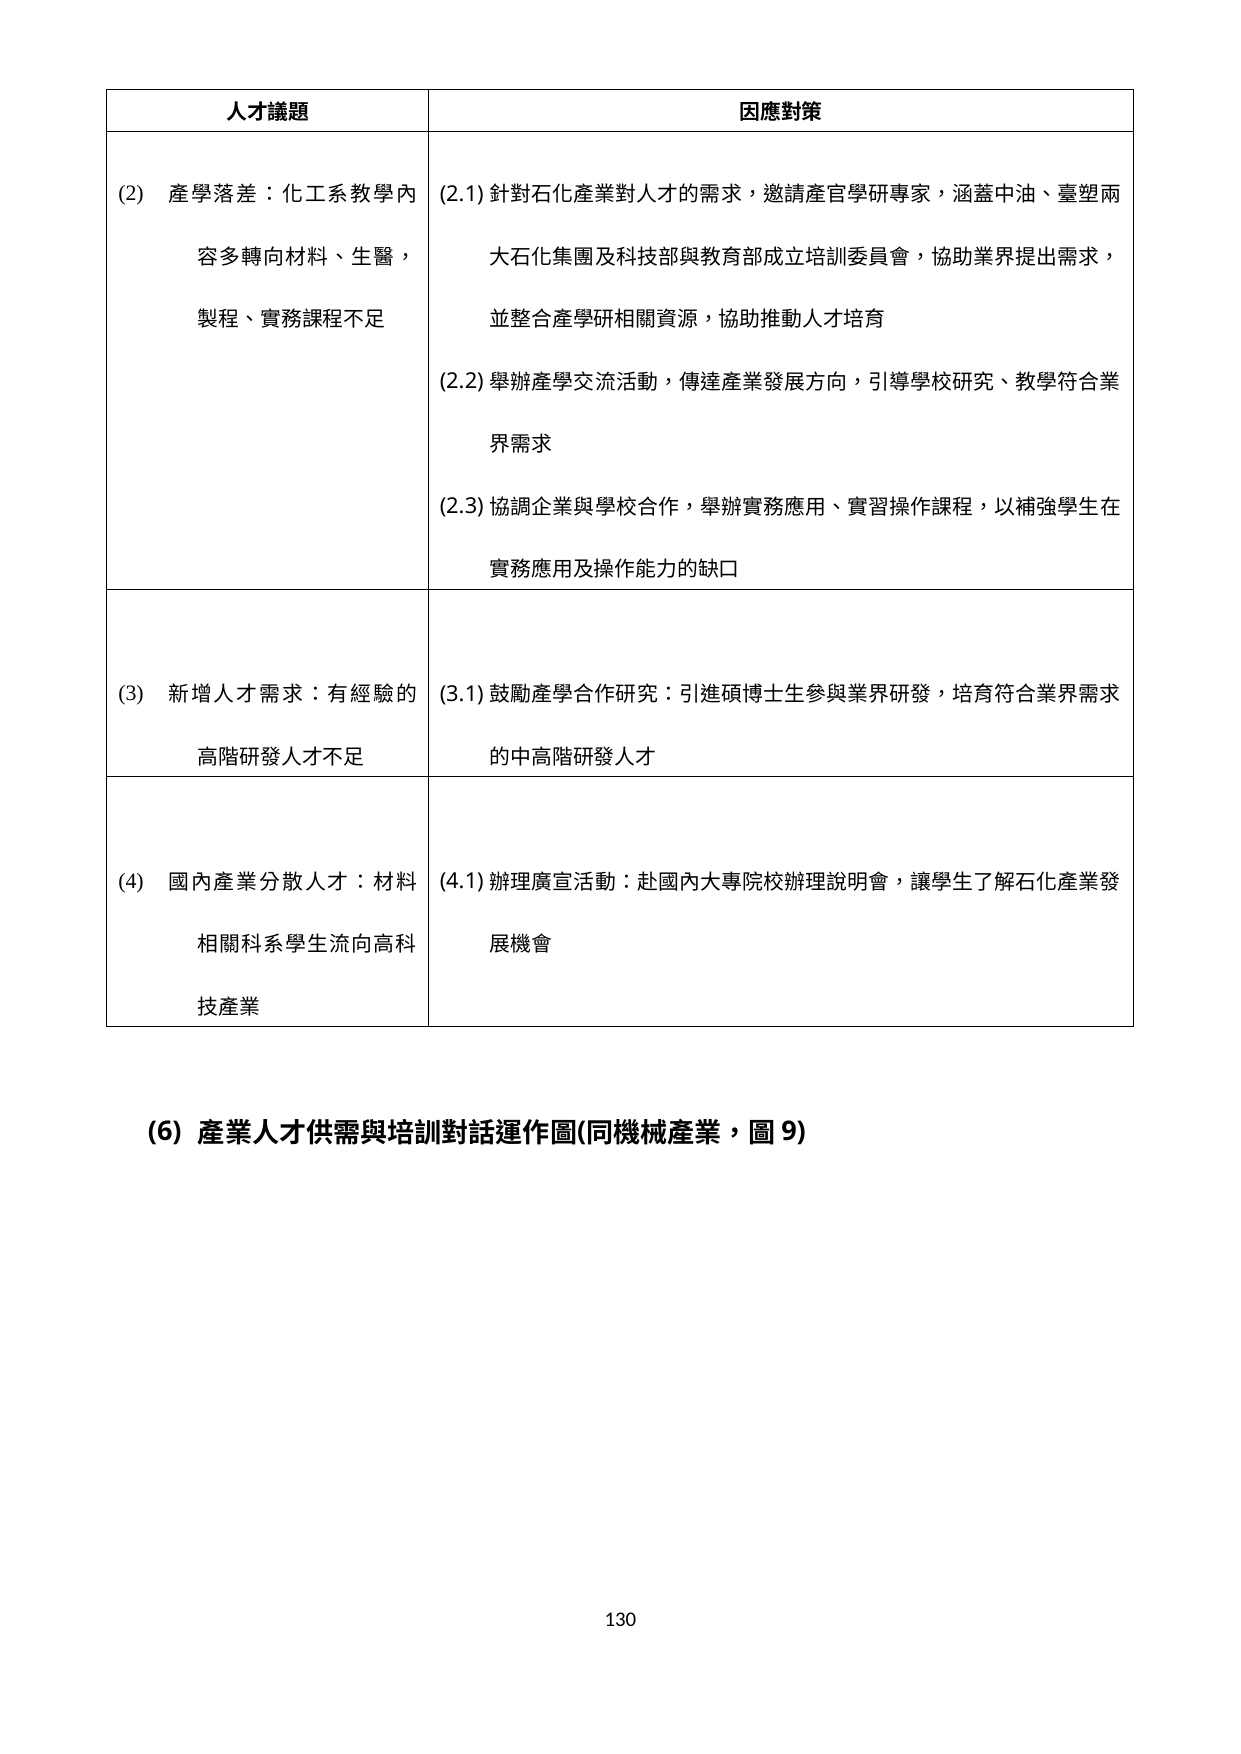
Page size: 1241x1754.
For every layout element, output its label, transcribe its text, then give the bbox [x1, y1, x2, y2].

table_cell 針對石化產業對人才的需求，邀請產官學研專家，涵蓋中油、臺塑兩大石化集團及科技部與教育部成立培訓委員會，協助業界提出需求，並整合產學研相關資源，協助推動人才培育 舉辦產學交流活動，傳達產業發展方向，引導學校研究、教學符合業界需求 協調企業與學校合作，舉辦實務應用、實習操作課程，以補強學生在實務應用及操作能力的缺口 [429, 132, 1133, 589]
table_cell 辦理廣宣活動：赴國內大專院校辦理說明會，讓學生了解石化產業發展機會 [429, 777, 1133, 1026]
table_cell 鼓勵產學合作研究：引進碩博士生參與業界研發，培育符合業界需求的中高階研發人才 [429, 590, 1133, 776]
list 產業人才供需與培訓對話運作圖(同機械產業，圖9) [148, 1089, 1092, 1151]
table_cell 國內產業分散人才：材料相關科系學生流向高科技產業 [107, 777, 428, 1026]
table_cell 新增人才需求：有經驗的高階研發人才不足 [107, 590, 428, 776]
table_header 人才議題 [107, 90, 428, 131]
table_header 因應對策 [429, 90, 1133, 131]
table_cell 產學落差：化工系教學內容多轉向材料、生醫，製程、實務課程不足 [107, 132, 428, 589]
